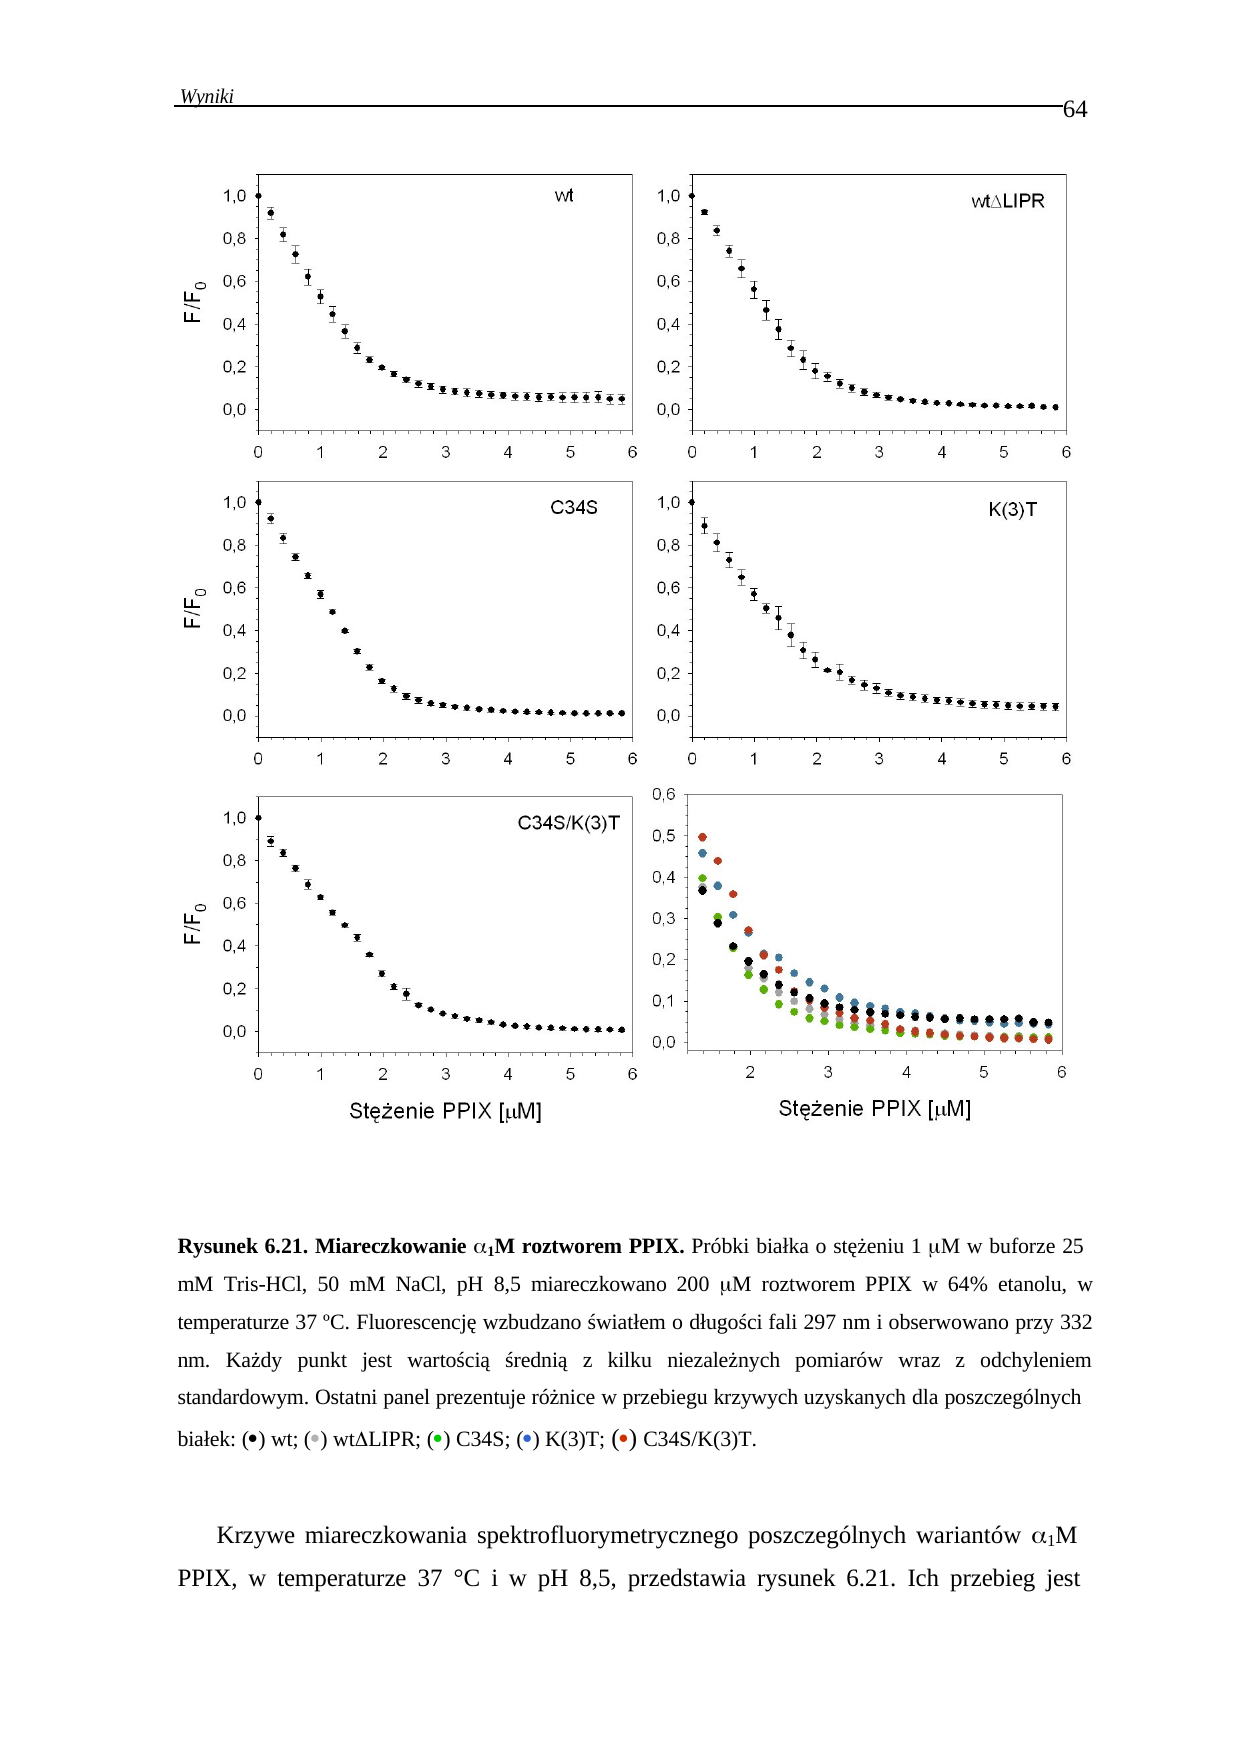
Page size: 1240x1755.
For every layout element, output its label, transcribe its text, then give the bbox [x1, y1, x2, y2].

text Wyniki 64 [174, 74, 1094, 111]
text PPIX, w temperaturze 37 °C i w pH 8,5, przedstawia rysunek 6.21. Ich przebieg jest [177, 1563, 1094, 1592]
text Rysunek 6.21. Miareczkowanie 1M roztworem PPIX. Próbki białka o stężeniu 1 M w buforze 25 [177, 1233, 1095, 1259]
text mM Tris-HCl, 50 mM NaCl, pH 8,5 miareczkowano 200 M roztworem PPIX w 64% etanolu, w temperaturze 37 ºC. Fluorescencję wzbudzano światłem o długości fali 297 nm i obserwowano przy 332 nm. Każdy punkt jest wartością średnią z kilku niezależnych pomiarów wraz z odchyleniem standardowym. Ostatni panel prezentuje różnice w przebiegu krzywych uzyskanych dla poszczególnych [177, 1271, 1093, 1409]
text białek: () wt; () wtLIPR; () C34S; () K(3)T; () C34S/K(3)T. [177, 1423, 1095, 1451]
text Krzywe miareczkowania spektrofluorymetrycznego poszczególnych wariantów 1M [175, 1521, 1094, 1550]
